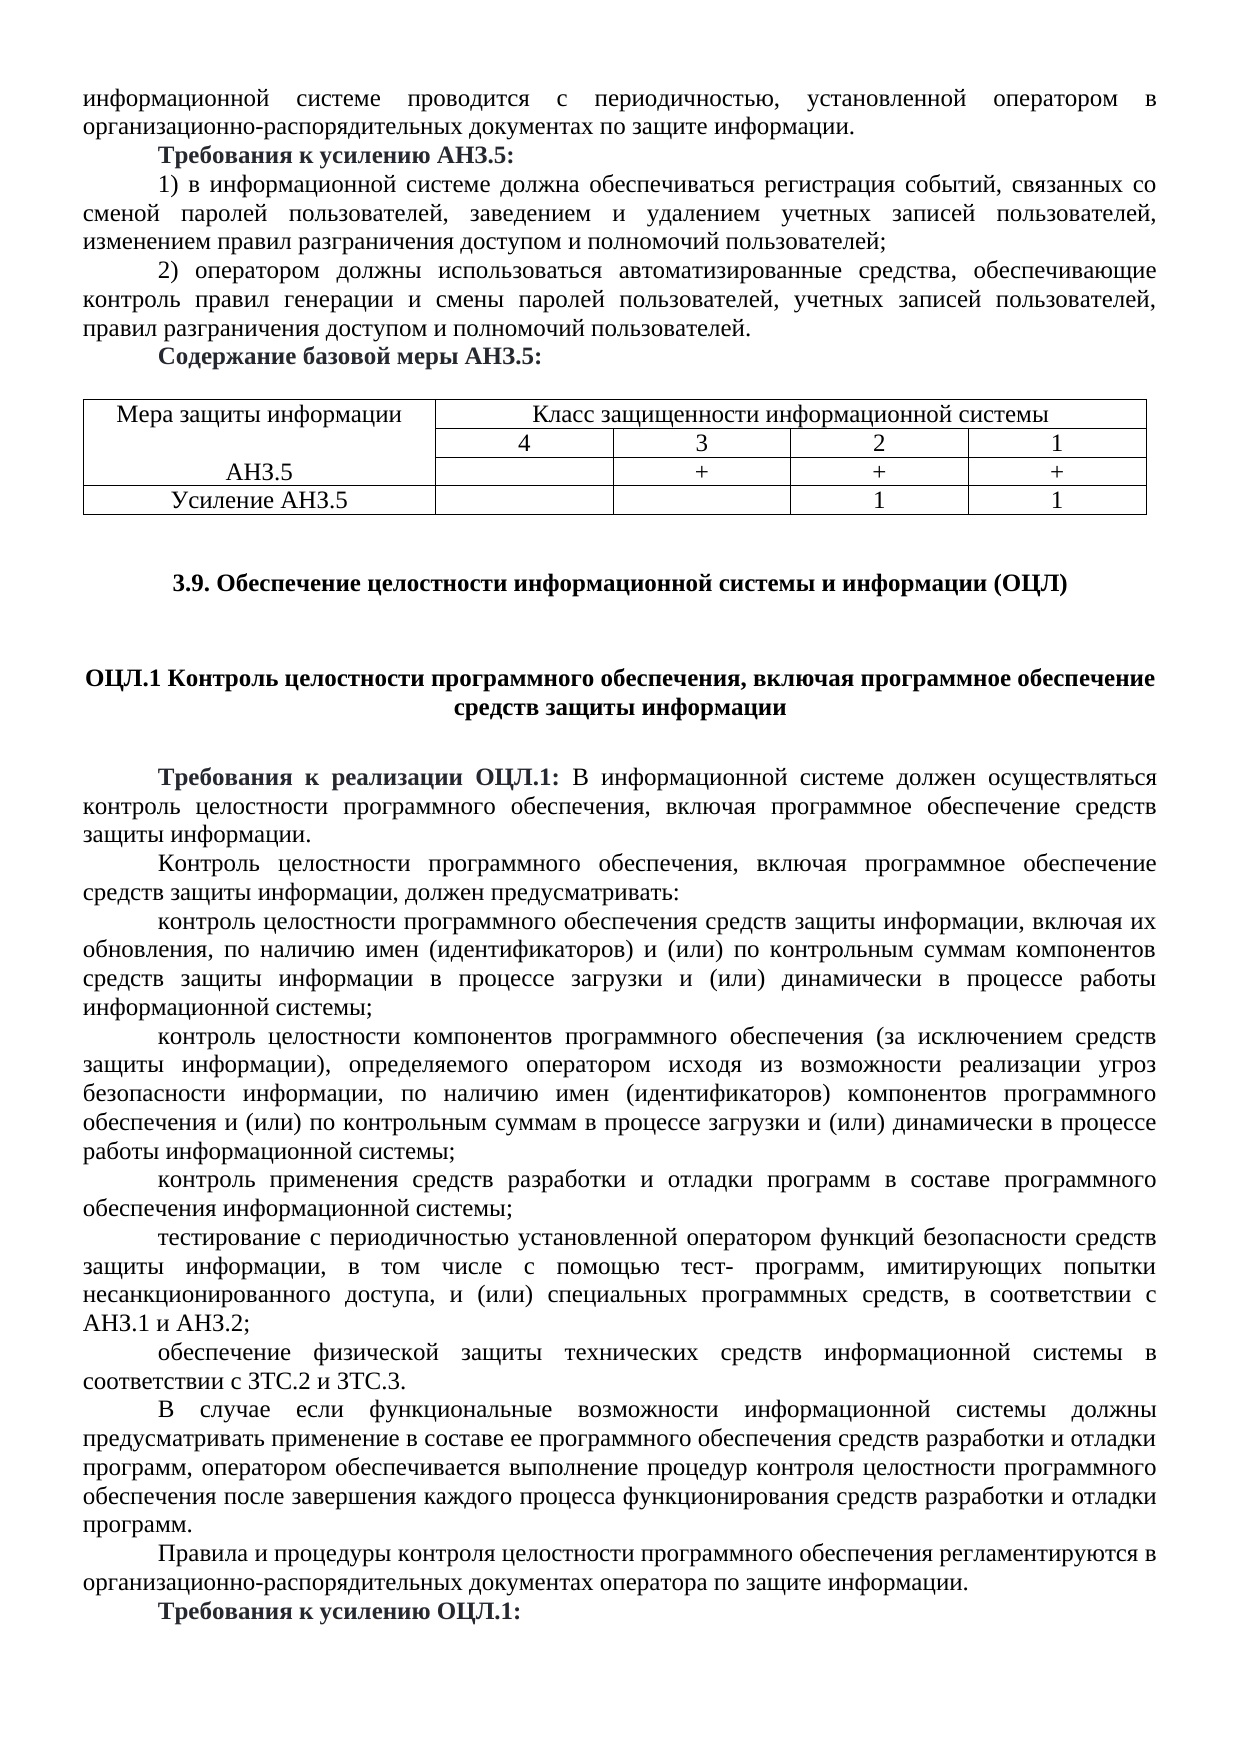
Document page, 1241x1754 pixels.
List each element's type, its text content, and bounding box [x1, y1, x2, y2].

text Требования к усилению АНЗ.5: [83, 140, 1157, 169]
table_cell [436, 486, 613, 514]
text контроль целостности компонентов программного обеспечения (за исключением средств защиты информации), определяемого оператором исходя из возможности реализации угроз безопасности информации, по наличию имен (идентификаторов) компонентов программного обеспечения и (или) по контрольным суммам в процессе загрузки и (или) динамически в процессе работы информационной системы; [83, 1021, 1157, 1164]
table_cell 1 [791, 486, 968, 514]
text контроль применения средств разработки и отладки программ в составе программного обеспечения информационной системы; [83, 1164, 1157, 1222]
text В случае если функциональные возможности информационной системы должны предусматривать применение в составе ее программного обеспечения средств разработки и отладки программ, оператором обеспечивается выполнение процедур контроля целостности программного обеспечения после завершения каждого процесса функционирования средств разработки и отладки программ. [83, 1394, 1157, 1538]
table_cell Усиление АНЗ.5 [84, 486, 435, 514]
text Правила и процедуры контроля целостности программного обеспечения регламентируются в организационно-распорядительных документах оператора по защите информации. [83, 1538, 1157, 1596]
text Контроль целостности программного обеспечения, включая программное обеспечение средств защиты информации, должен предусматривать: [83, 848, 1157, 906]
table_header Мера защиты информации [84, 400, 435, 457]
table_cell 2 [791, 429, 968, 457]
table_cell + [614, 458, 790, 485]
text обеспечение физической защиты технических средств информационной системы в соответствии с ЗТС.2 и ЗТС.3. [83, 1337, 1157, 1394]
subtitle ОЦЛ.1 Контроль целостности программного обеспечения, включая программное обеспечение средств защиты информации [83, 663, 1157, 721]
text контроль целостности программного обеспечения средств защиты информации, включая их обновления, по наличию имен (идентификаторов) и (или) по контрольным суммам компонентов средств защиты информации в процессе загрузки и (или) динамически в процессе работы информационной системы; [83, 906, 1157, 1021]
text Требования к усилению ОЦЛ.1: [83, 1596, 1157, 1624]
subtitle 3.9. Обеспечение целостности информационной системы и информации (ОЦЛ) [83, 568, 1157, 597]
table_cell 1 [969, 486, 1146, 514]
text тестирование с периодичностью установленной оператором функций безопасности средств защиты информации, в том числе с помощью тест- программ, имитирующих попытки несанкционированного доступа, и (или) специальных программных средств, в соответствии с АНЗ.1 и АНЗ.2; [83, 1222, 1157, 1337]
table_cell + [791, 458, 968, 485]
table_cell + [969, 458, 1146, 485]
table_cell 1 [969, 429, 1146, 457]
text 1) в информационной системе должна обеспечиваться регистрация событий, связанных со сменой паролей пользователей, заведением и удалением учетных записей пользователей, изменением правил разграничения доступом и полномочий пользователей; [83, 169, 1157, 255]
table_cell [436, 458, 613, 485]
text Требования к реализации ОЦЛ.1: В информационной системе должен осуществляться контроль целостности программного обеспечения, включая программное обеспечение средств защиты информации. [83, 762, 1157, 848]
text Содержание базовой меры АНЗ.5: [83, 341, 1157, 370]
text 2) оператором должны использоваться автоматизированные средства, обеспечивающие контроль правил генерации и смены паролей пользователей, учетных записей пользователей, правил разграничения доступом и полномочий пользователей. [83, 255, 1157, 341]
table_cell 4 [436, 429, 613, 457]
table_cell 3 [614, 429, 790, 457]
table_cell АНЗ.5 [84, 457, 435, 485]
table_cell [614, 486, 790, 514]
table_header Класс защищенности информационной системы [436, 400, 1146, 428]
text информационной системе проводится с периодичностью, установленной оператором в организационно-распорядительных документах по защите информации. [83, 83, 1157, 140]
